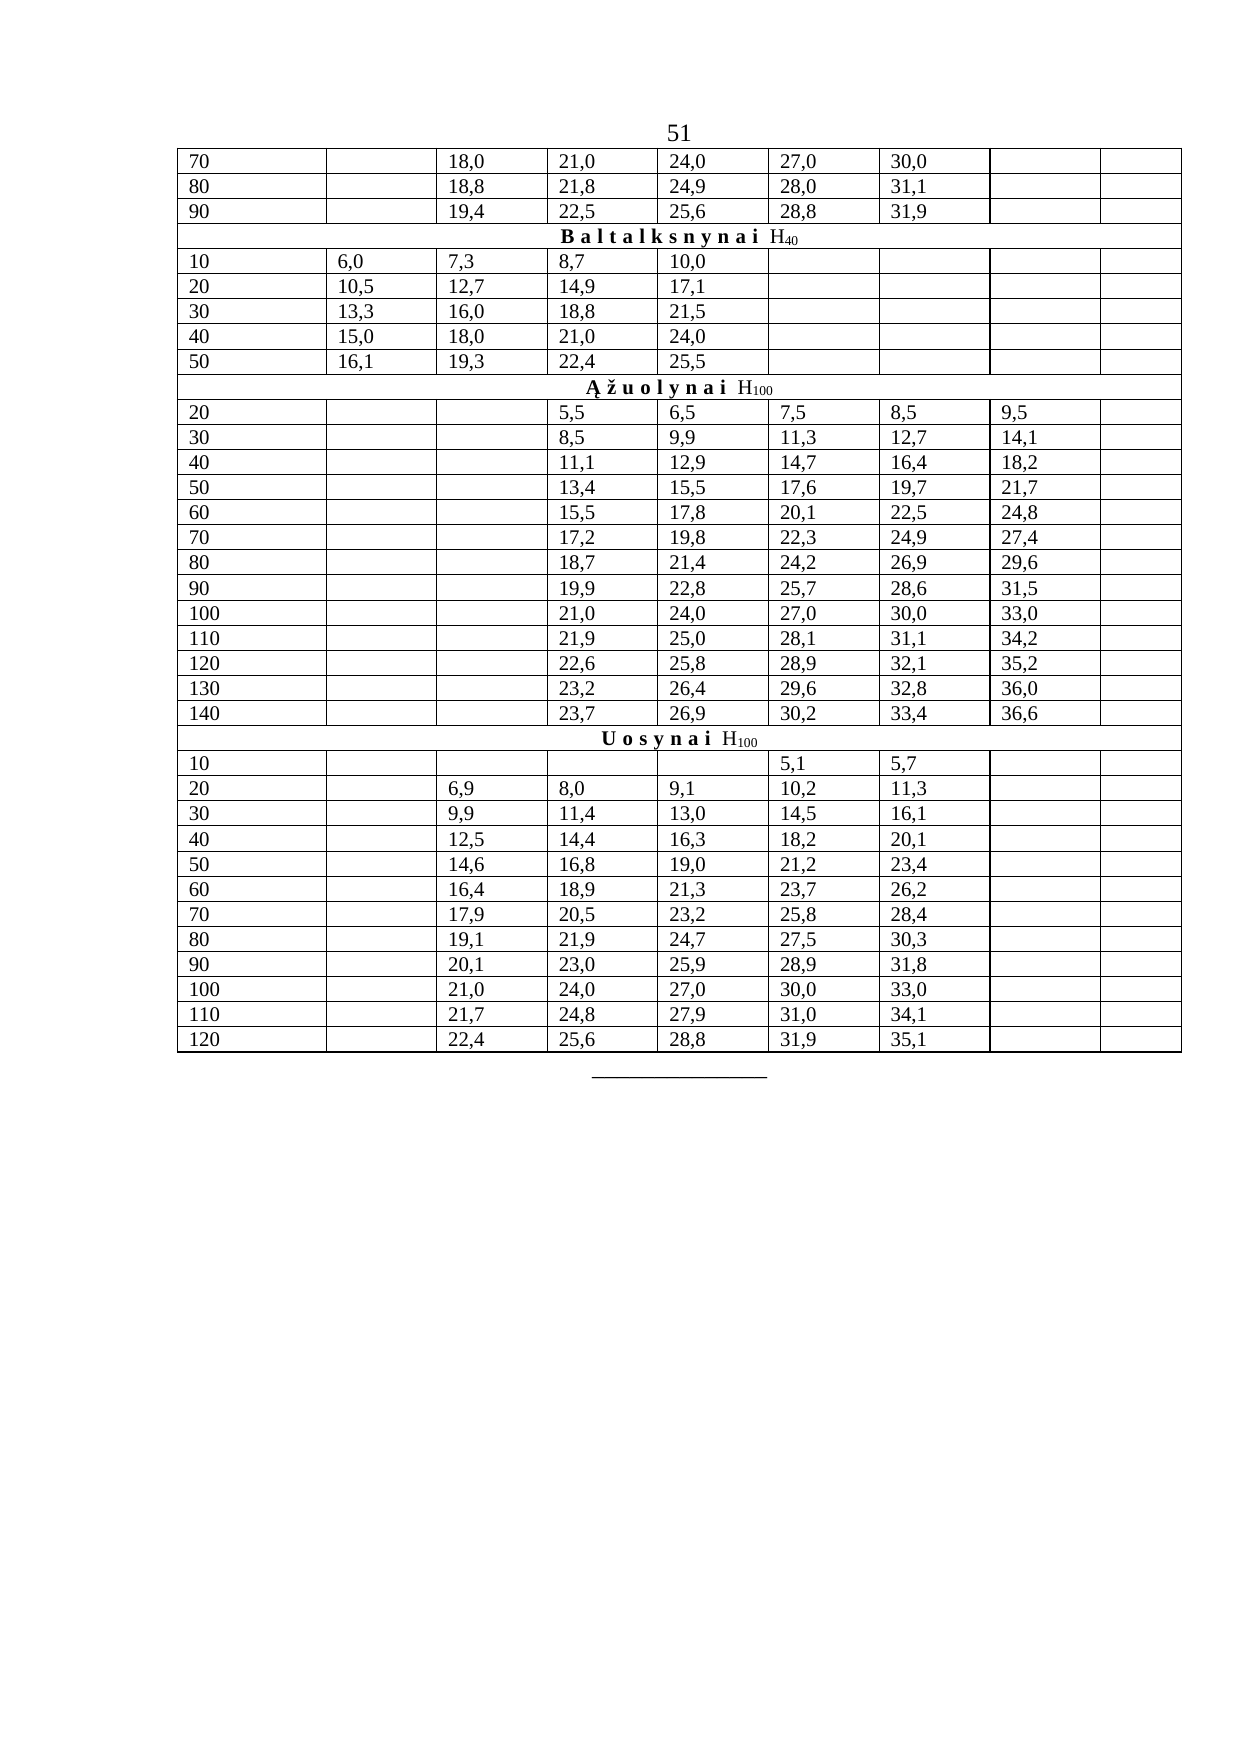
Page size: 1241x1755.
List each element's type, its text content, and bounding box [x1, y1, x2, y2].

table_cell 5,5 [548, 400, 657, 424]
table_cell [327, 174, 436, 198]
table_cell 27,4 [991, 525, 1100, 549]
table_cell 22,5 [548, 199, 657, 223]
table_cell 14,6 [437, 852, 547, 876]
table_cell 18,2 [769, 826, 879, 851]
table_cell [1101, 877, 1181, 901]
table_cell 16,1 [327, 350, 436, 373]
table_cell 6,0 [327, 249, 436, 273]
table_cell 22,4 [548, 350, 657, 373]
table_cell [1101, 927, 1181, 951]
table_cell 9,5 [991, 400, 1100, 424]
table_cell 19,1 [437, 927, 547, 951]
table_cell 24,8 [548, 1002, 657, 1026]
table_cell 6,9 [437, 776, 547, 800]
table_cell 14,1 [991, 425, 1100, 449]
table_cell [437, 601, 547, 624]
table_cell 9,1 [658, 776, 768, 800]
table_cell [327, 676, 436, 700]
table_cell [327, 902, 436, 926]
table_cell 14,5 [769, 801, 879, 825]
table_cell [327, 500, 436, 524]
table_cell [327, 751, 436, 775]
table_cell 23,7 [769, 877, 879, 901]
table_cell [327, 977, 436, 1001]
table_cell [1101, 852, 1181, 876]
table_cell [327, 400, 436, 424]
table_cell 28,9 [769, 952, 879, 976]
table_cell 15,0 [327, 324, 436, 348]
table_cell [1101, 676, 1181, 700]
table_cell [880, 299, 989, 323]
table_cell 22,8 [658, 575, 768, 599]
table_cell 34,1 [880, 1002, 989, 1026]
table_cell [880, 274, 989, 298]
table_cell [1101, 500, 1181, 524]
table_cell 10,0 [658, 249, 768, 273]
table_cell 28,9 [769, 651, 879, 675]
table_cell [327, 1002, 436, 1026]
table_cell 13,4 [548, 475, 657, 499]
table_cell [1101, 977, 1181, 1001]
table_cell 24,8 [991, 500, 1100, 524]
table_cell [437, 500, 547, 524]
table_cell 19,3 [437, 350, 547, 373]
table_cell [1101, 400, 1181, 424]
table_cell 18,8 [437, 174, 547, 198]
table_cell [437, 626, 547, 650]
table_cell 21,9 [548, 626, 657, 650]
table_cell [769, 324, 879, 348]
table_cell [327, 651, 436, 675]
table_cell [437, 400, 547, 424]
table_cell 19,8 [658, 525, 768, 549]
table_cell 12,7 [880, 425, 989, 449]
table_cell 14,9 [548, 274, 657, 298]
table_cell 27,0 [769, 149, 879, 173]
table_cell [437, 575, 547, 599]
table_cell 15,5 [658, 475, 768, 499]
table_cell [327, 425, 436, 449]
table_cell 11,3 [769, 425, 879, 449]
table_cell 33,0 [991, 601, 1100, 624]
table_cell 25,6 [658, 199, 768, 223]
table_cell [658, 751, 768, 775]
table_cell [1101, 751, 1181, 775]
table_cell 7,3 [437, 249, 547, 273]
table_cell 11,1 [548, 450, 657, 474]
table_cell 9,9 [658, 425, 768, 449]
table_cell 24,7 [658, 927, 768, 951]
table_cell 10 [178, 751, 326, 775]
table_cell 25,0 [658, 626, 768, 650]
table_cell 110 [178, 626, 326, 650]
table_cell 31,1 [880, 174, 989, 198]
table_cell 22,3 [769, 525, 879, 549]
table_cell [991, 977, 1100, 1001]
table_cell [769, 299, 879, 323]
table_cell [437, 425, 547, 449]
table_cell 5,7 [880, 751, 989, 775]
table_cell 21,7 [437, 1002, 547, 1026]
table_cell 24,0 [658, 324, 768, 348]
table_cell [327, 450, 436, 474]
table_cell [991, 1027, 1100, 1051]
table_cell 120 [178, 1027, 326, 1051]
table_cell 80 [178, 927, 326, 951]
table_cell 40 [178, 826, 326, 851]
table_cell [327, 575, 436, 599]
table_cell [991, 751, 1100, 775]
table_cell 31,0 [769, 1002, 879, 1026]
table_cell 22,5 [880, 500, 989, 524]
table_cell [548, 751, 657, 775]
table_cell 24,0 [658, 149, 768, 173]
table_cell [327, 852, 436, 876]
table_cell 17,6 [769, 475, 879, 499]
table_cell 28,8 [658, 1027, 768, 1051]
table_cell 23,7 [548, 701, 657, 725]
table_cell [327, 475, 436, 499]
table_cell [1101, 475, 1181, 499]
table_cell 110 [178, 1002, 326, 1026]
table_cell 34,2 [991, 626, 1100, 650]
table_cell 31,1 [880, 626, 989, 650]
table_cell 8,5 [548, 425, 657, 449]
table_cell 19,4 [437, 199, 547, 223]
table_cell [1101, 299, 1181, 323]
table_cell 21,3 [658, 877, 768, 901]
table_cell 20 [178, 274, 326, 298]
table_cell 12,5 [437, 826, 547, 851]
table_cell 21,9 [548, 927, 657, 951]
table_cell 14,4 [548, 826, 657, 851]
table_cell [991, 199, 1100, 223]
table_cell 13,3 [327, 299, 436, 323]
table_cell 30,3 [880, 927, 989, 951]
table_cell 8,7 [548, 249, 657, 273]
table_cell 11,4 [548, 801, 657, 825]
table_cell [769, 249, 879, 273]
table_cell 21,7 [991, 475, 1100, 499]
table_cell [1101, 826, 1181, 851]
table_cell 29,6 [769, 676, 879, 700]
table_cell 24,2 [769, 550, 879, 574]
table_cell 70 [178, 525, 326, 549]
table_cell 17,2 [548, 525, 657, 549]
table_cell 21,0 [437, 977, 547, 1001]
table_cell [991, 826, 1100, 851]
table_cell [880, 324, 989, 348]
table_cell [991, 877, 1100, 901]
table_cell 27,0 [658, 977, 768, 1001]
table_cell 9,9 [437, 801, 547, 825]
table_cell [991, 350, 1100, 373]
table_cell [327, 776, 436, 800]
table_cell 50 [178, 350, 326, 373]
table_cell 18,0 [437, 324, 547, 348]
table_cell 30,0 [880, 149, 989, 173]
table_cell 25,5 [658, 350, 768, 373]
table_cell 30,0 [769, 977, 879, 1001]
table_cell 20,1 [437, 952, 547, 976]
table_cell [1101, 1002, 1181, 1026]
table_cell [437, 550, 547, 574]
table_cell 35,2 [991, 651, 1100, 675]
table_cell 60 [178, 877, 326, 901]
table_cell 5,1 [769, 751, 879, 775]
table_cell [1101, 1027, 1181, 1051]
table_cell 8,0 [548, 776, 657, 800]
table_cell 21,4 [658, 550, 768, 574]
table_cell [1101, 701, 1181, 725]
table_cell [327, 199, 436, 223]
table_cell 21,2 [769, 852, 879, 876]
table_cell 14,7 [769, 450, 879, 474]
table_cell 11,3 [880, 776, 989, 800]
table_cell [1101, 174, 1181, 198]
table_cell 28,8 [769, 199, 879, 223]
table_cell 28,0 [769, 174, 879, 198]
table_cell 80 [178, 174, 326, 198]
table_cell 100 [178, 601, 326, 624]
table_cell [437, 450, 547, 474]
table_cell 30 [178, 425, 326, 449]
table_cell 16,3 [658, 826, 768, 851]
table_cell 23,2 [548, 676, 657, 700]
table_cell [1101, 450, 1181, 474]
table_cell [1101, 149, 1181, 173]
table_cell 100 [178, 977, 326, 1001]
table_cell 23,4 [880, 852, 989, 876]
table_cell 20 [178, 400, 326, 424]
table_cell 21,0 [548, 149, 657, 173]
text ______________ [177, 1053, 1181, 1081]
table_cell 18,2 [991, 450, 1100, 474]
table_cell 33,4 [880, 701, 989, 725]
table_cell 32,1 [880, 651, 989, 675]
table_cell 30,2 [769, 701, 879, 725]
table_cell 36,6 [991, 701, 1100, 725]
table_cell 24,0 [658, 601, 768, 624]
table_cell 40 [178, 324, 326, 348]
table_cell [991, 249, 1100, 273]
table_cell 25,8 [769, 902, 879, 926]
table_cell 50 [178, 852, 326, 876]
table_cell [1101, 249, 1181, 273]
table_cell [327, 550, 436, 574]
table_cell 20,1 [769, 500, 879, 524]
table_cell [1101, 525, 1181, 549]
table_cell [437, 475, 547, 499]
table_cell 18,9 [548, 877, 657, 901]
table_cell [1101, 801, 1181, 825]
table_cell 20 [178, 776, 326, 800]
table_cell 19,7 [880, 475, 989, 499]
table_cell [991, 299, 1100, 323]
table_cell [991, 902, 1100, 926]
table_cell [437, 676, 547, 700]
table_cell 16,4 [880, 450, 989, 474]
table_cell [991, 174, 1100, 198]
table_cell [1101, 902, 1181, 926]
table_cell [991, 776, 1100, 800]
table_cell [327, 701, 436, 725]
table_cell 50 [178, 475, 326, 499]
table_cell [769, 350, 879, 373]
table_cell [1101, 199, 1181, 223]
table_cell [1101, 324, 1181, 348]
table_cell 17,1 [658, 274, 768, 298]
table_cell [880, 249, 989, 273]
table_cell [327, 525, 436, 549]
table_cell [991, 852, 1100, 876]
table_cell [437, 525, 547, 549]
table_cell 26,4 [658, 676, 768, 700]
table_cell 60 [178, 500, 326, 524]
table_cell 10 [178, 249, 326, 273]
table_cell 130 [178, 676, 326, 700]
table_cell 10,5 [327, 274, 436, 298]
table_cell 21,8 [548, 174, 657, 198]
table_cell 31,9 [880, 199, 989, 223]
table_cell 24,9 [880, 525, 989, 549]
table_cell 28,6 [880, 575, 989, 599]
table_cell [991, 274, 1100, 298]
table_cell 21,0 [548, 324, 657, 348]
table_cell 35,1 [880, 1027, 989, 1051]
table_cell [1101, 274, 1181, 298]
table_cell [1101, 952, 1181, 976]
table_cell 18,7 [548, 550, 657, 574]
table_cell 15,5 [548, 500, 657, 524]
table_cell [991, 927, 1100, 951]
table_cell 30 [178, 801, 326, 825]
table_cell Uosynai H100 [178, 726, 1181, 750]
table_cell 29,6 [991, 550, 1100, 574]
table_cell 27,9 [658, 1002, 768, 1026]
table_cell [327, 877, 436, 901]
table_cell [327, 626, 436, 650]
table_cell [437, 701, 547, 725]
table_cell 27,0 [769, 601, 879, 624]
table_cell [327, 952, 436, 976]
table_cell [991, 324, 1100, 348]
table_cell 25,6 [548, 1027, 657, 1051]
table_cell 36,0 [991, 676, 1100, 700]
table_cell [769, 274, 879, 298]
table_cell [1101, 776, 1181, 800]
table_cell 25,9 [658, 952, 768, 976]
table_cell [327, 927, 436, 951]
table_cell [327, 149, 436, 173]
table_cell [991, 952, 1100, 976]
table_cell 16,8 [548, 852, 657, 876]
table_cell [327, 826, 436, 851]
table_cell 20,1 [880, 826, 989, 851]
table_cell 6,5 [658, 400, 768, 424]
table_cell 16,1 [880, 801, 989, 825]
table_cell 70 [178, 902, 326, 926]
table_cell 28,1 [769, 626, 879, 650]
table_cell 140 [178, 701, 326, 725]
table_cell 16,4 [437, 877, 547, 901]
table_cell 30,0 [880, 601, 989, 624]
table_cell [327, 601, 436, 624]
table_cell 13,0 [658, 801, 768, 825]
table_cell 23,2 [658, 902, 768, 926]
table_cell 27,5 [769, 927, 879, 951]
table_cell 17,8 [658, 500, 768, 524]
table_cell 120 [178, 651, 326, 675]
table_cell [1101, 425, 1181, 449]
table_cell Ąžuolynai H100 [178, 375, 1181, 399]
table_cell 10,2 [769, 776, 879, 800]
table_cell 33,0 [880, 977, 989, 1001]
table_cell 70 [178, 149, 326, 173]
table_cell 18,0 [437, 149, 547, 173]
table_cell [991, 1002, 1100, 1026]
table_cell 8,5 [880, 400, 989, 424]
table_cell 24,0 [548, 977, 657, 1001]
table_cell 30 [178, 299, 326, 323]
table_cell 21,0 [548, 601, 657, 624]
table_cell [1101, 350, 1181, 373]
table_cell 90 [178, 575, 326, 599]
table_cell 80 [178, 550, 326, 574]
table_cell [437, 651, 547, 675]
table_cell 32,8 [880, 676, 989, 700]
table_cell [1101, 575, 1181, 599]
table_cell 18,8 [548, 299, 657, 323]
table_cell 22,6 [548, 651, 657, 675]
table_cell 31,9 [769, 1027, 879, 1051]
table_cell 90 [178, 952, 326, 976]
table_cell 21,5 [658, 299, 768, 323]
table_cell [1101, 601, 1181, 624]
table_cell 26,2 [880, 877, 989, 901]
table_cell 22,4 [437, 1027, 547, 1051]
table_cell 12,7 [437, 274, 547, 298]
table_cell 19,9 [548, 575, 657, 599]
table_cell 23,0 [548, 952, 657, 976]
table_cell 31,8 [880, 952, 989, 976]
table_cell [437, 751, 547, 775]
table_cell 16,0 [437, 299, 547, 323]
table_cell [1101, 626, 1181, 650]
table_cell 24,9 [658, 174, 768, 198]
table_cell 25,8 [658, 651, 768, 675]
table_cell 26,9 [658, 701, 768, 725]
table_cell 90 [178, 199, 326, 223]
table_cell 17,9 [437, 902, 547, 926]
table_cell [880, 350, 989, 373]
table_cell 25,7 [769, 575, 879, 599]
table_cell Baltalksnynai H40 [178, 224, 1181, 248]
table_cell [327, 1027, 436, 1051]
table_cell 28,4 [880, 902, 989, 926]
table_cell [1101, 651, 1181, 675]
table_cell 20,5 [548, 902, 657, 926]
table_cell 40 [178, 450, 326, 474]
table_cell 12,9 [658, 450, 768, 474]
table_cell [327, 801, 436, 825]
table_cell 26,9 [880, 550, 989, 574]
table_cell [991, 801, 1100, 825]
table_cell [991, 149, 1100, 173]
table_cell 19,0 [658, 852, 768, 876]
table_cell [1101, 550, 1181, 574]
table_cell 7,5 [769, 400, 879, 424]
table_cell 31,5 [991, 575, 1100, 599]
